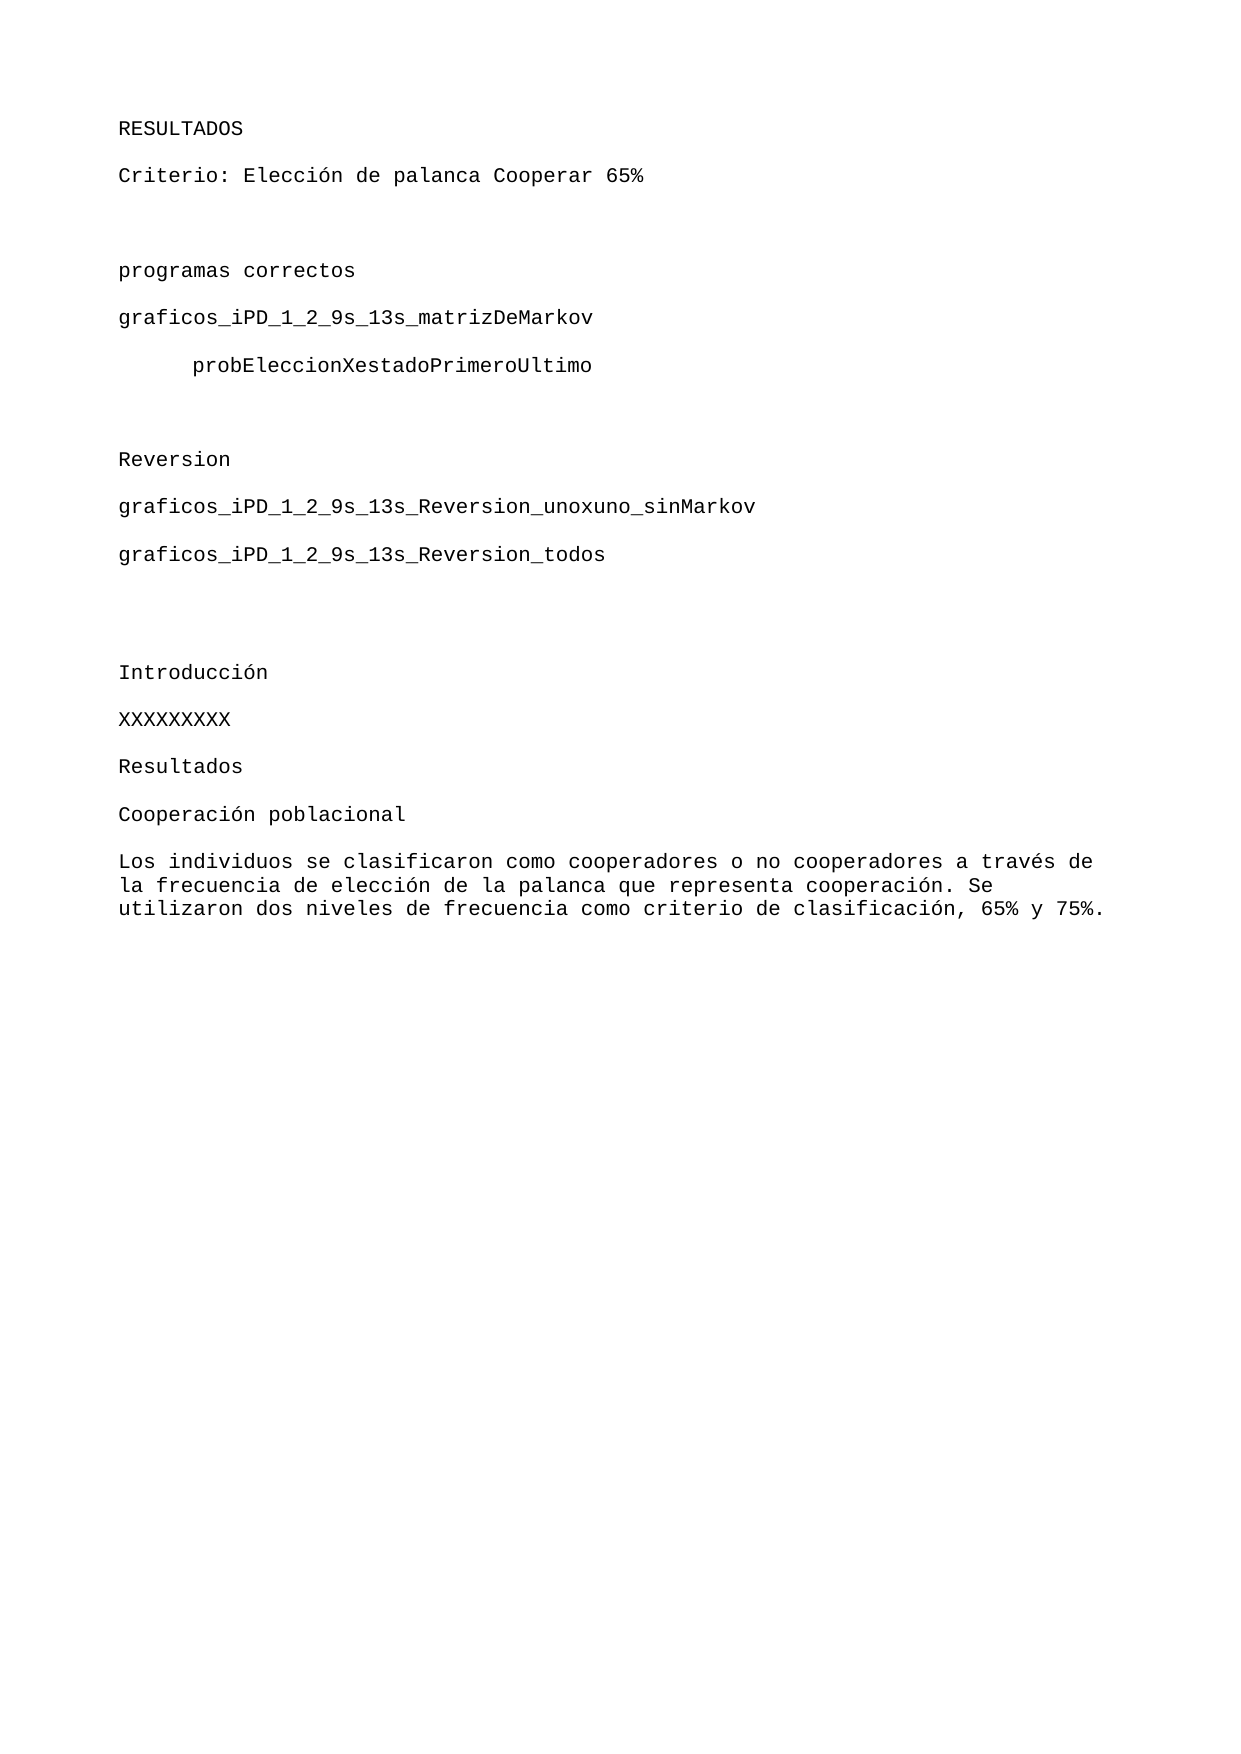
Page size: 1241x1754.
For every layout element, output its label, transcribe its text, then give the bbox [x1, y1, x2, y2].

text Criterio: Elección de palanca Cooperar 65% [118, 165, 1122, 189]
text XXXXXXXXX [118, 709, 1122, 733]
text Introducción [118, 662, 1122, 686]
text graficos_iPD_1_2_9s_13s_matrizDeMarkov [118, 307, 1122, 331]
text RESULTADOS [118, 118, 1122, 142]
text graficos_iPD_1_2_9s_13s_Reversion_unoxuno_sinMarkov [118, 496, 1122, 520]
text Cooperación poblacional [118, 804, 1122, 827]
text probEleccionXestadoPrimeroUltimo [118, 354, 1122, 378]
text Los individuos se clasificaron como cooperadores o no cooperadores a través de la frecuencia de elección de la palanca que representa cooperación. Se utilizaron dos niveles de frecuencia como criterio de clasificación, 65% y 75%. [118, 851, 1122, 922]
text Reversion [118, 449, 1122, 473]
text graficos_iPD_1_2_9s_13s_Reversion_todos [118, 544, 1122, 567]
text Resultados [118, 757, 1122, 780]
text programas correctos [118, 260, 1122, 284]
